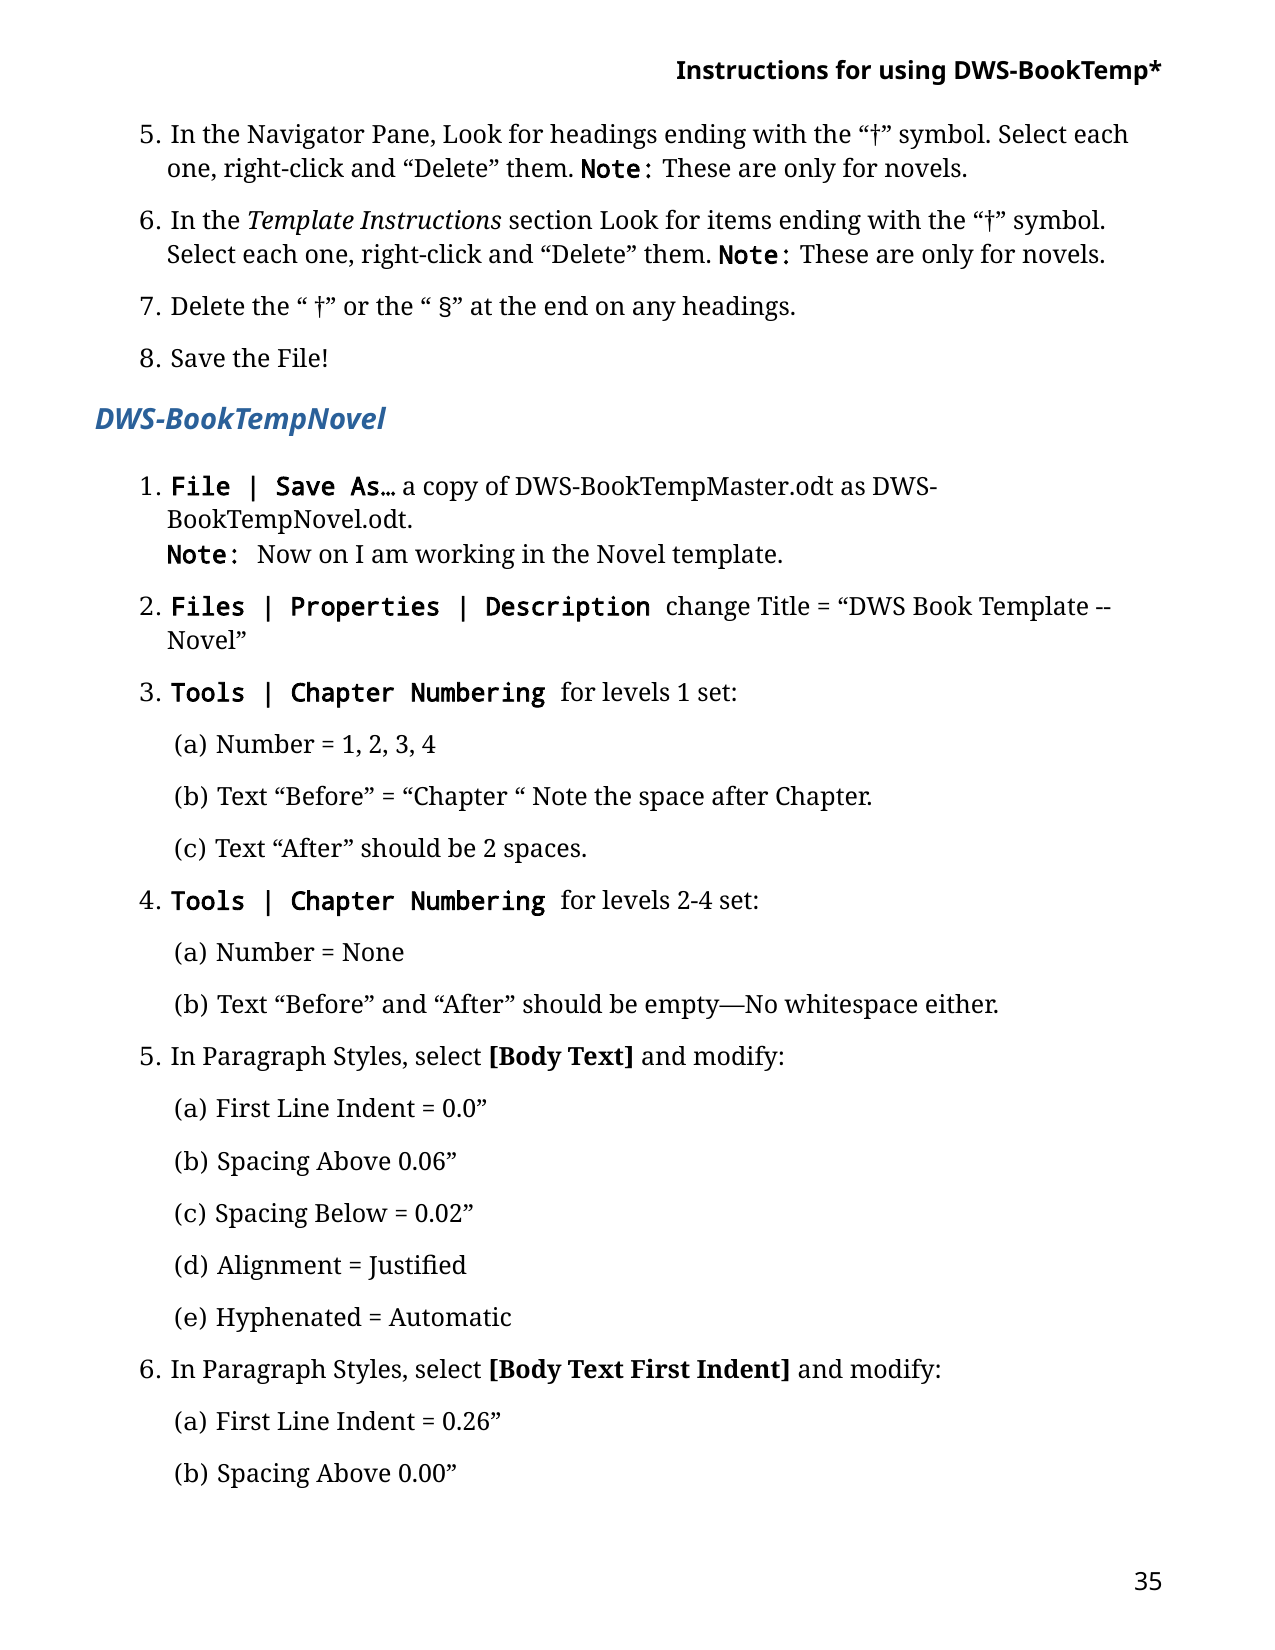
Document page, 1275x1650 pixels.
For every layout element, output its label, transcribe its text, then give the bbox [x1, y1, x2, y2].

subtitle DWS-BookTempNovel [94, 399, 1162, 438]
list Spacing Above 0.00” [165, 1456, 1162, 1490]
list In Paragraph Styles, select [Body Text First Indent] and modify: [131, 1352, 1162, 1386]
list In Paragraph Styles, select [Body Text] and modify: [131, 1039, 1162, 1073]
list Number = None [165, 935, 1162, 969]
list Hyphenated = Automatic [165, 1299, 1162, 1333]
list Delete the “ †” or the “ §” at the end on any headings. [131, 289, 1162, 323]
list Tools | Chapter Numbering for levels 2-4 set: [131, 883, 1162, 917]
list Text “Before” and “After” should be empty—No whitespace either. [165, 987, 1162, 1021]
list Files | Properties | Description change Title = “DWS Book Template -- Novel” [131, 588, 1162, 656]
list Save the File! [131, 341, 1162, 375]
list Number = 1, 2, 3, 4 [165, 727, 1162, 761]
list Text “Before” = “Chapter “ Note the space after Chapter. [165, 779, 1162, 813]
list Spacing Above 0.06” [165, 1143, 1162, 1177]
list Tools | Chapter Numbering for levels 1 set: [131, 674, 1162, 708]
list File | Save As… a copy of DWS-BookTempMaster.odt as DWS-BookTempNovel.odt. Note: Now on I am working in the Novel template. [131, 468, 1162, 570]
list Alignment = Justified [165, 1247, 1162, 1281]
list First Line Indent = 0.0” [165, 1091, 1162, 1125]
list First Line Indent = 0.26” [165, 1404, 1162, 1438]
list In the Template Instructions section Look for items ending with the “†” symbol. Select each one, right-click and “Delete” them. Note: These are only for novels. [131, 203, 1162, 271]
list Spacing Below = 0.02” [165, 1195, 1162, 1229]
list Text “After” should be 2 spaces. [165, 831, 1162, 865]
list In the Navigator Pane, Look for headings ending with the “†” symbol. Select each one, right-click and “Delete” them. Note: These are only for novels. [131, 117, 1162, 185]
